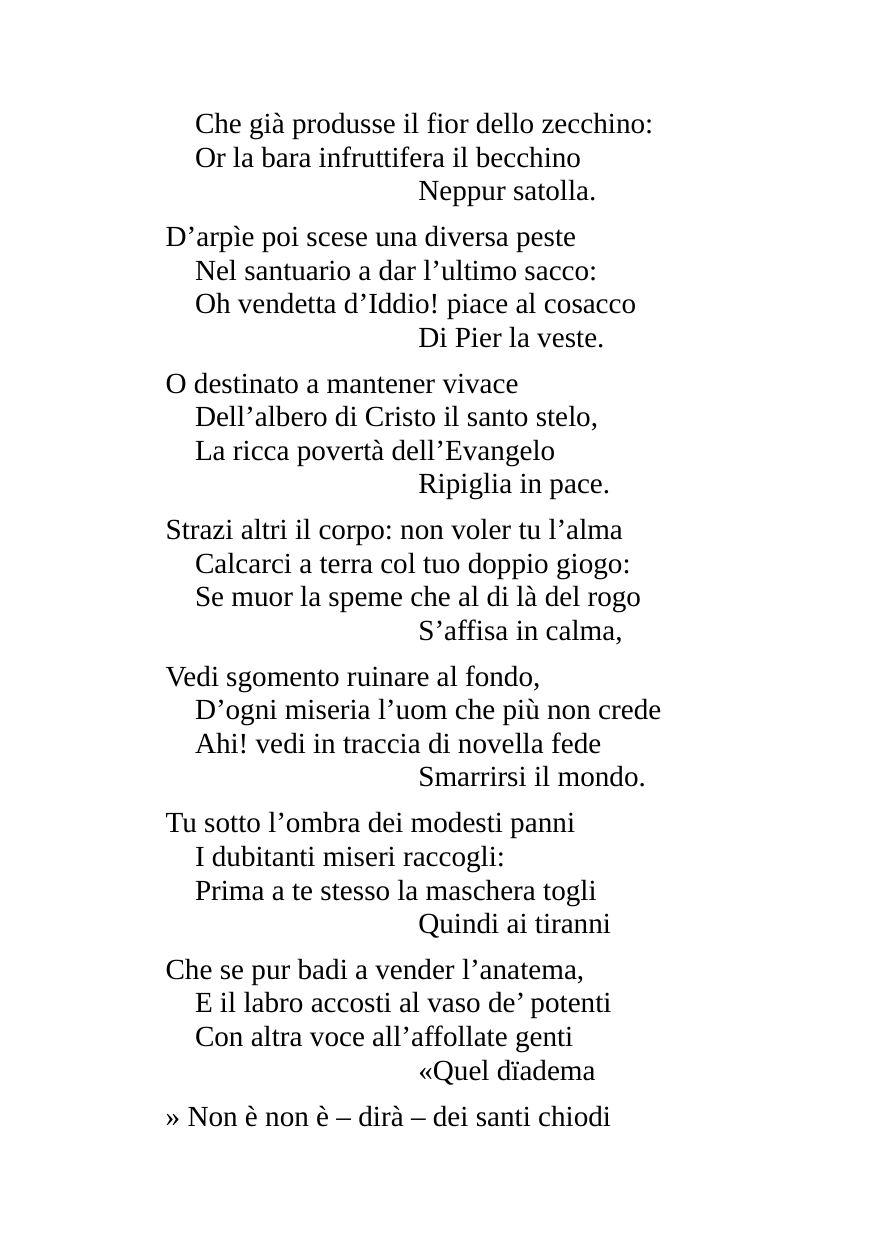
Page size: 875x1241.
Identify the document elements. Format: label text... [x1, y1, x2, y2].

text Che già produsse il fior dello zecchino: Or la bara infruttifera il becchino Neppur satolla. [165, 106, 768, 207]
text Strazi altri il corpo: non voler tu l’alma Calcarci a terra col tuo doppio giogo: Se muor la speme che al di là del rogo S’affisa in calma, [165, 512, 768, 647]
text O destinato a mantener vivace Dell’albero di Cristo il santo stelo, La ricca povertà dell’Evangelo Ripiglia in pace. [165, 366, 768, 500]
text D’arpìe poi scese una diversa peste Nel santuario a dar l’ultimo sacco: Oh vendetta d’Iddio! piace al cosacco Di Pier la veste. [165, 219, 768, 353]
text » Non è non è – dirà – dei santi chiodi [165, 1099, 768, 1132]
text Vedi sgomento ruinare al fondo, D’ogni miseria l’uom che più non crede Ahi! vedi in traccia di novella fede Smarrirsi il mondo. [165, 659, 768, 793]
text Tu sotto l’ombra dei modesti panni I dubitanti miseri raccogli: Prima a te stesso la maschera togli Quindi ai tiranni [165, 806, 768, 940]
text Che se pur badi a vender l’anatema, E il labro accosti al vaso de’ potenti Con altra voce all’affollate genti «Quel dïadema [165, 952, 768, 1086]
